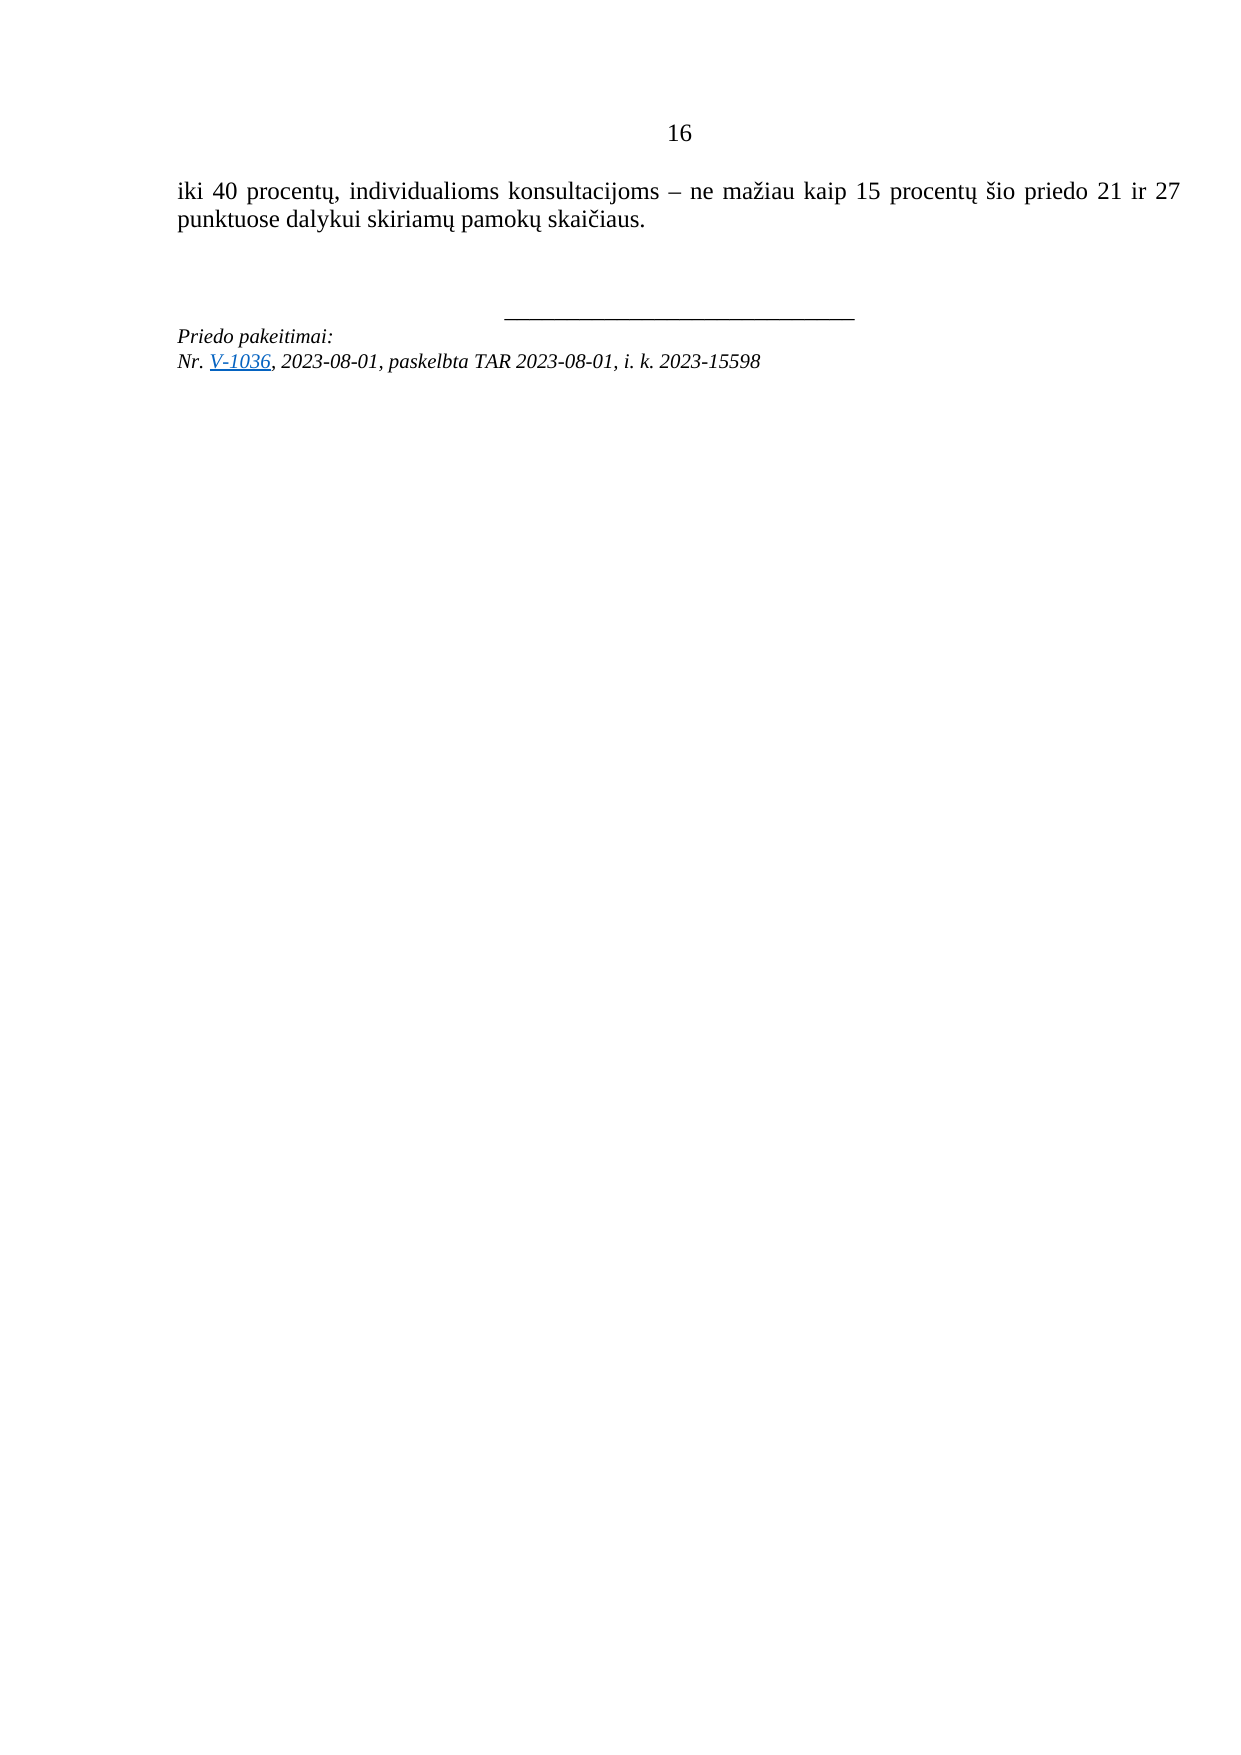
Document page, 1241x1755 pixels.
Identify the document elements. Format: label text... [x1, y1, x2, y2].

text Nr. V-1036, 2023-08-01, paskelbta TAR 2023-08-01, i. k. 2023-15598 [177, 348, 1182, 373]
text iki 40 procentų, individualioms konsultacijoms – ne mažiau kaip 15 procentų šio priedo 21 ir 27 punktuose dalykui skiriamų pamokų skaičiaus. [177, 176, 1182, 233]
text Priedo pakeitimai: [177, 324, 1182, 348]
text ____________________________ [177, 294, 1182, 323]
